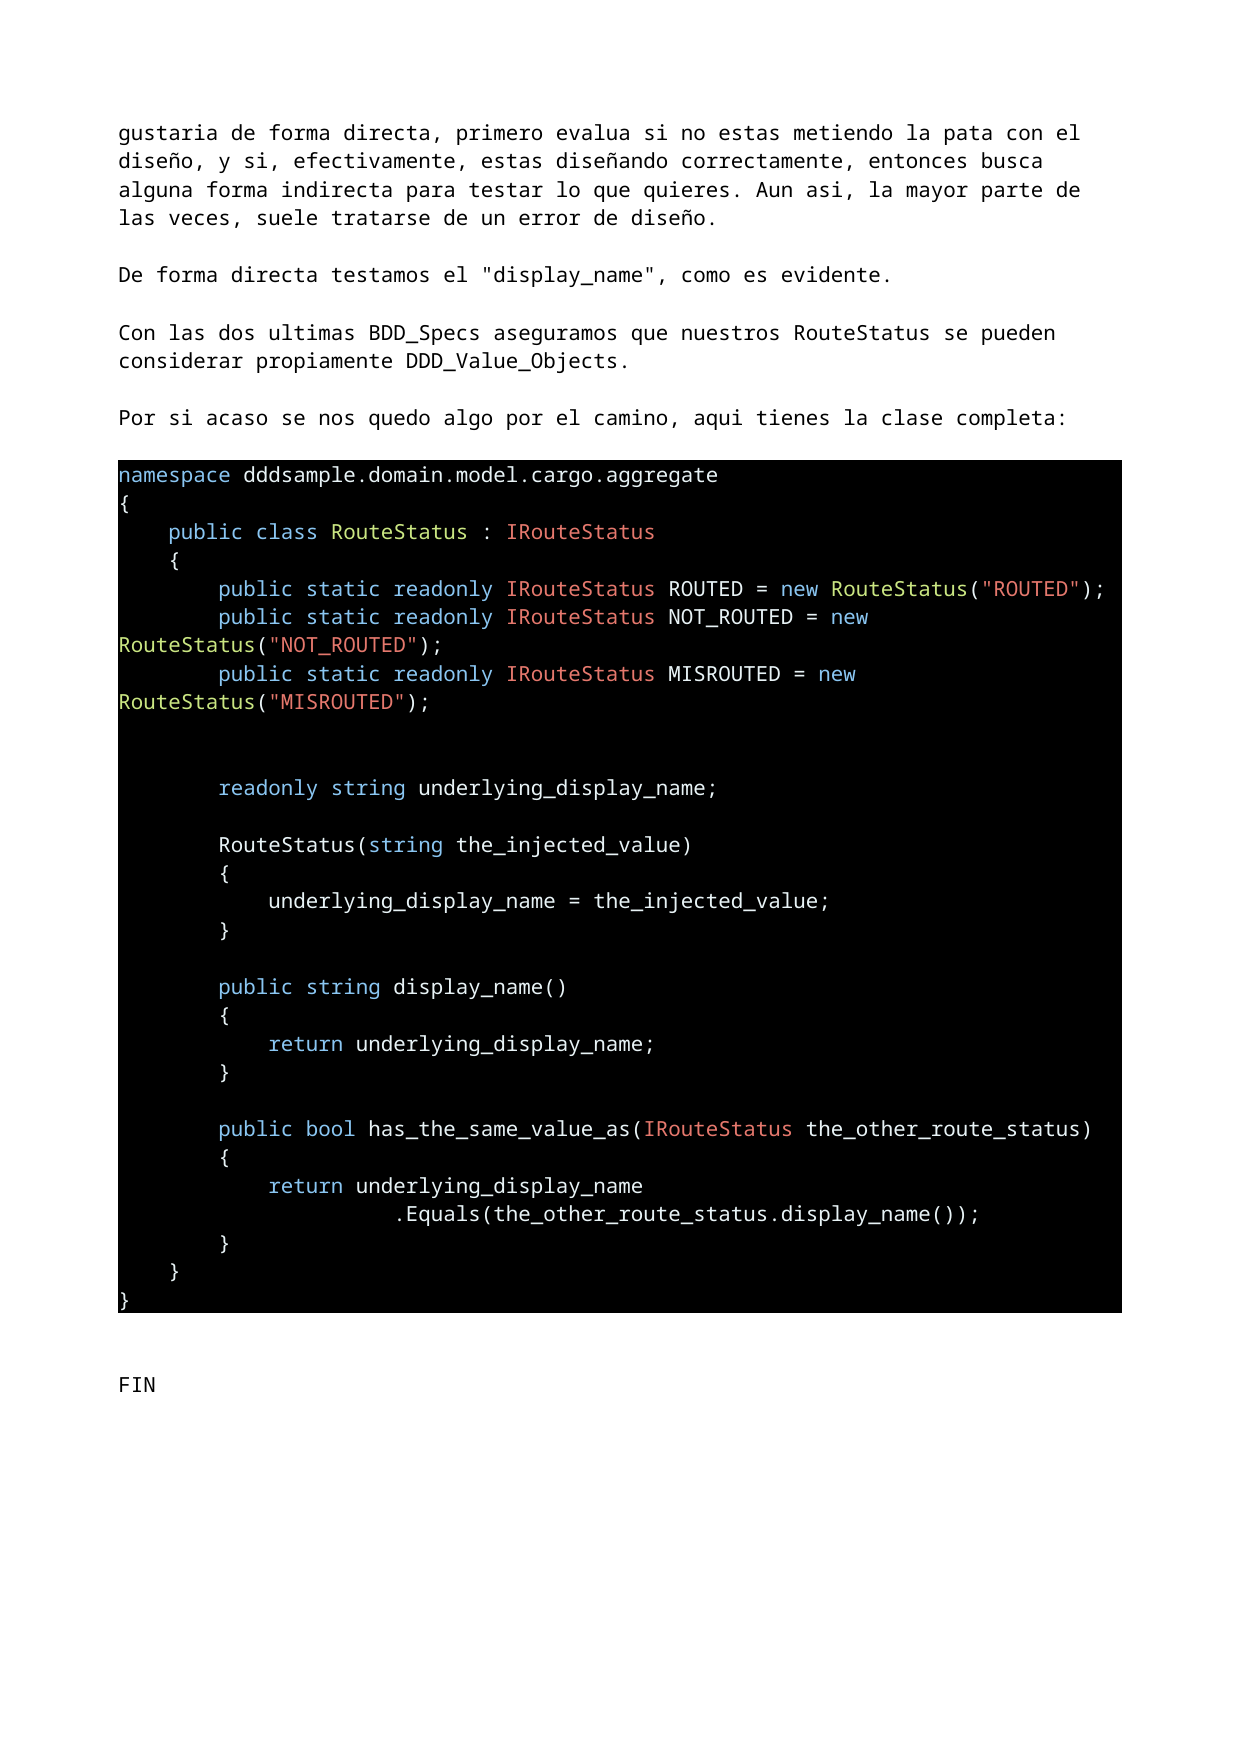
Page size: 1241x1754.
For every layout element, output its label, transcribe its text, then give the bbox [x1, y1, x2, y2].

text public static readonly IRouteStatus ROUTED = new RouteStatus("ROUTED"); [118, 574, 1122, 602]
text { [118, 488, 1122, 517]
text De forma directa testamos el "display_name", como es evidente. [118, 261, 1122, 289]
text public class RouteStatus : IRouteStatus [118, 517, 1122, 545]
text public static readonly IRouteStatus NOT_ROUTED = new RouteStatus("NOT_ROUTED"); [118, 602, 1122, 659]
text RouteStatus(string the_injected_value) [118, 830, 1122, 858]
text } [118, 1285, 1122, 1313]
text return underlying_display_name [118, 1171, 1122, 1199]
text { [118, 858, 1122, 887]
text return underlying_display_name; [118, 1029, 1122, 1057]
text gustaria de forma directa, primero evalua si no estas metiendo la pata con el diseño, y si, efectivamente, estas diseñando correctamente, entonces busca alguna forma indirecta para testar lo que quieres. Aun asi, la mayor parte de las veces, suele tratarse de un error de diseño. [118, 118, 1122, 232]
text Por si acaso se nos quedo algo por el camino, aqui tienes la clase completa: [118, 403, 1122, 432]
text public bool has_the_same_value_as(IRouteStatus the_other_route_status) [118, 1114, 1122, 1142]
text } [118, 915, 1122, 943]
text .Equals(the_other_route_status.display_name()); [118, 1199, 1122, 1228]
text } [118, 1228, 1122, 1256]
text readonly string underlying_display_name; [118, 773, 1122, 801]
text { [118, 1000, 1122, 1029]
text Con las dos ultimas BDD_Specs aseguramos que nuestros RouteStatus se pueden considerar propiamente DDD_Value_Objects. [118, 318, 1122, 375]
text namespace dddsample.domain.model.cargo.aggregate [118, 460, 1122, 488]
text underlying_display_name = the_injected_value; [118, 887, 1122, 915]
text } [118, 1256, 1122, 1285]
text public static readonly IRouteStatus MISROUTED = new RouteStatus("MISROUTED"); [118, 659, 1122, 716]
text FIN [118, 1370, 1122, 1398]
text } [118, 1057, 1122, 1086]
text { [118, 545, 1122, 574]
text { [118, 1142, 1122, 1171]
text public string display_name() [118, 972, 1122, 1000]
